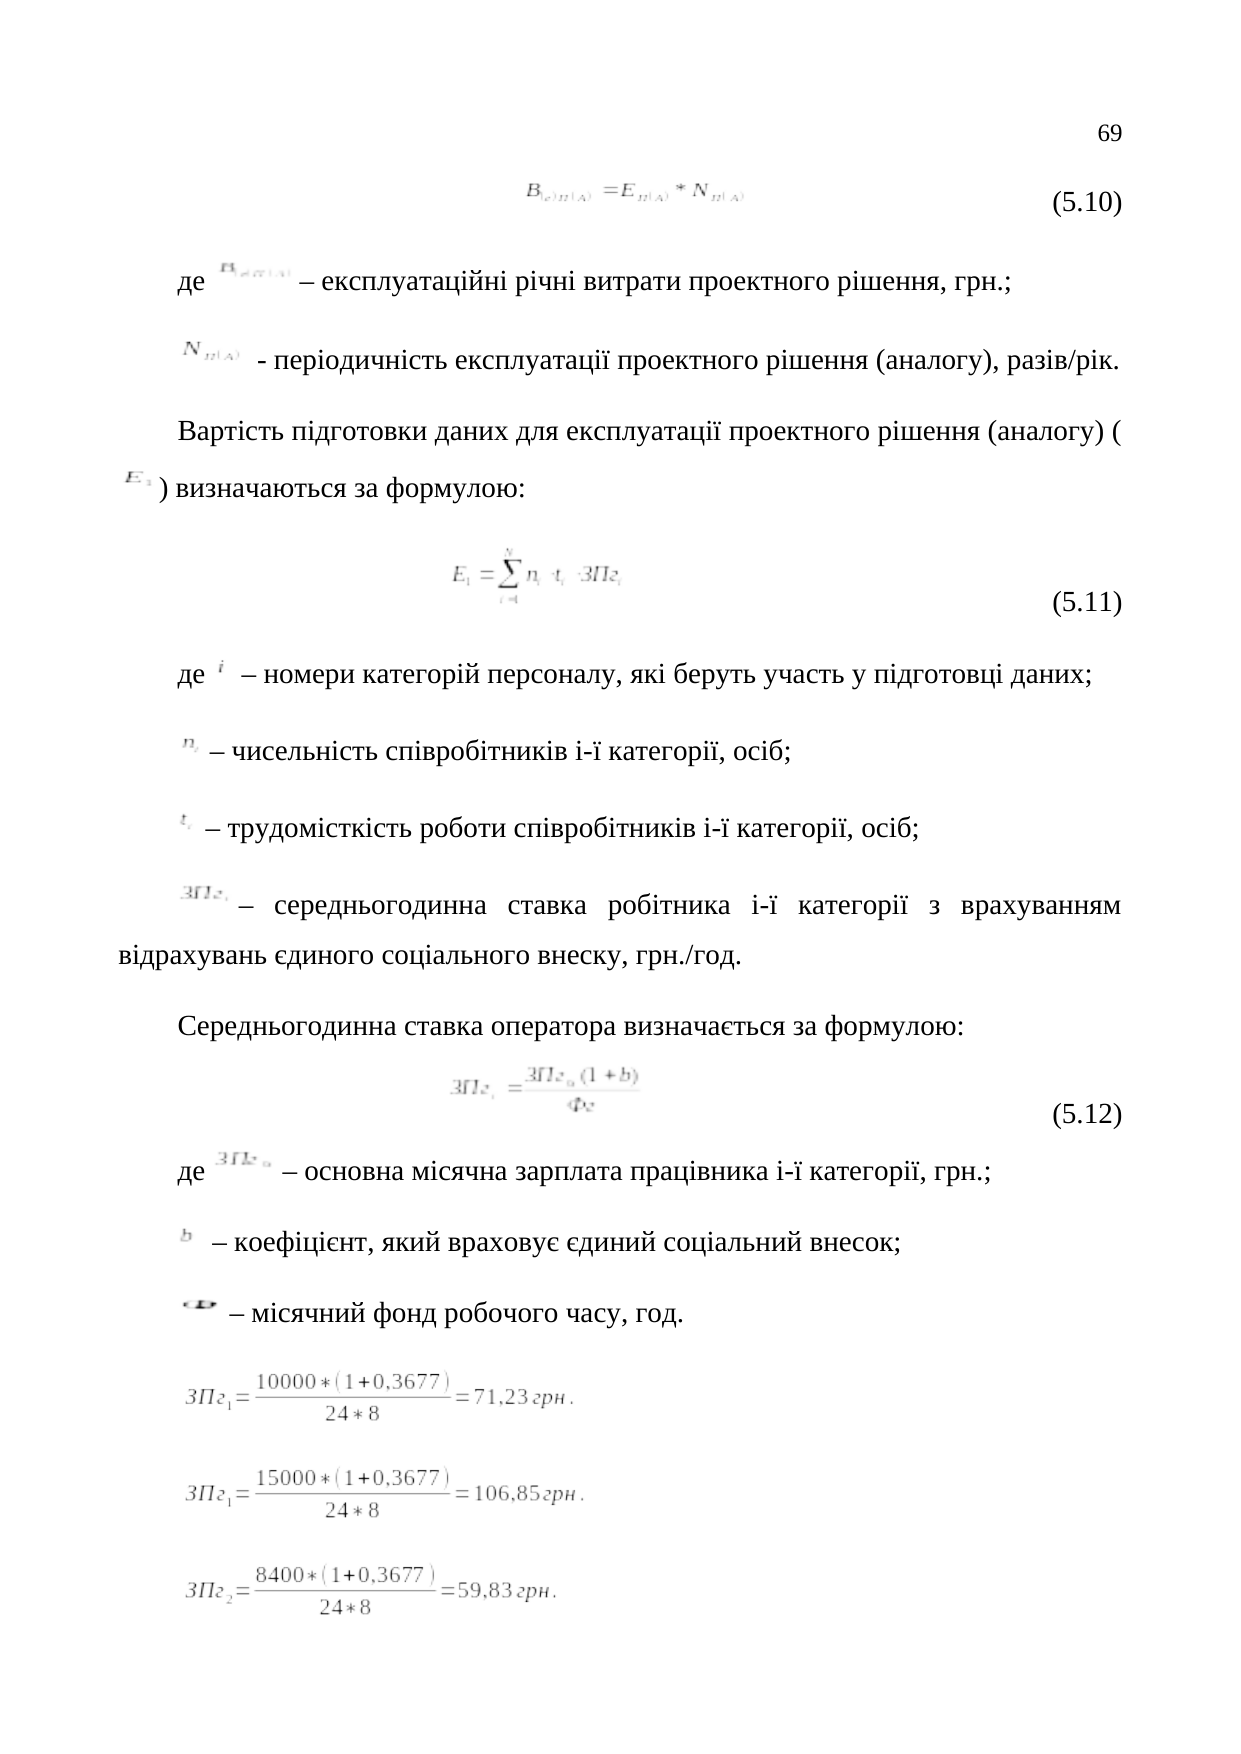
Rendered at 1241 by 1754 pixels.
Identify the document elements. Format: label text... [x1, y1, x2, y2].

text (5.12) [118, 1059, 1122, 1130]
text Середньогодинна ставка оператора визначається за формулою: [118, 1008, 1122, 1042]
text Вартість підготовки даних для експлуатації проектного рішення (аналогу) () визначаються за формулою: [118, 413, 1122, 503]
text – місячний фонд робочого часу, год. [118, 1295, 1122, 1329]
text (5.11) [118, 541, 1122, 618]
text – коефіцієнт, який враховує єдиний соціальний внесок; [118, 1224, 1122, 1258]
text (5.10) [118, 176, 1122, 218]
text – середньогодинна ставка робітника і-ї категорії з врахуванням відрахувань єдиного соціального внеску, грн./год. [118, 881, 1122, 971]
text де – основна місячна зарплата працівника і-ї категорії, грн.; [118, 1147, 1122, 1186]
text – трудомісткість роботи співробітників і-ї категорії, осіб; [118, 804, 1122, 843]
text – чисельність співробітників і-ї категорії, осіб; [118, 727, 1122, 766]
text де – експлуатаційні річні витрати проектного рішення, грн.; [118, 255, 1122, 297]
text де – номери категорій персоналу, які беруть участь у підготовці даних; [118, 656, 1122, 689]
text - періодичність експлуатації проектного рішення (аналогу), разів/рік. [118, 334, 1122, 376]
